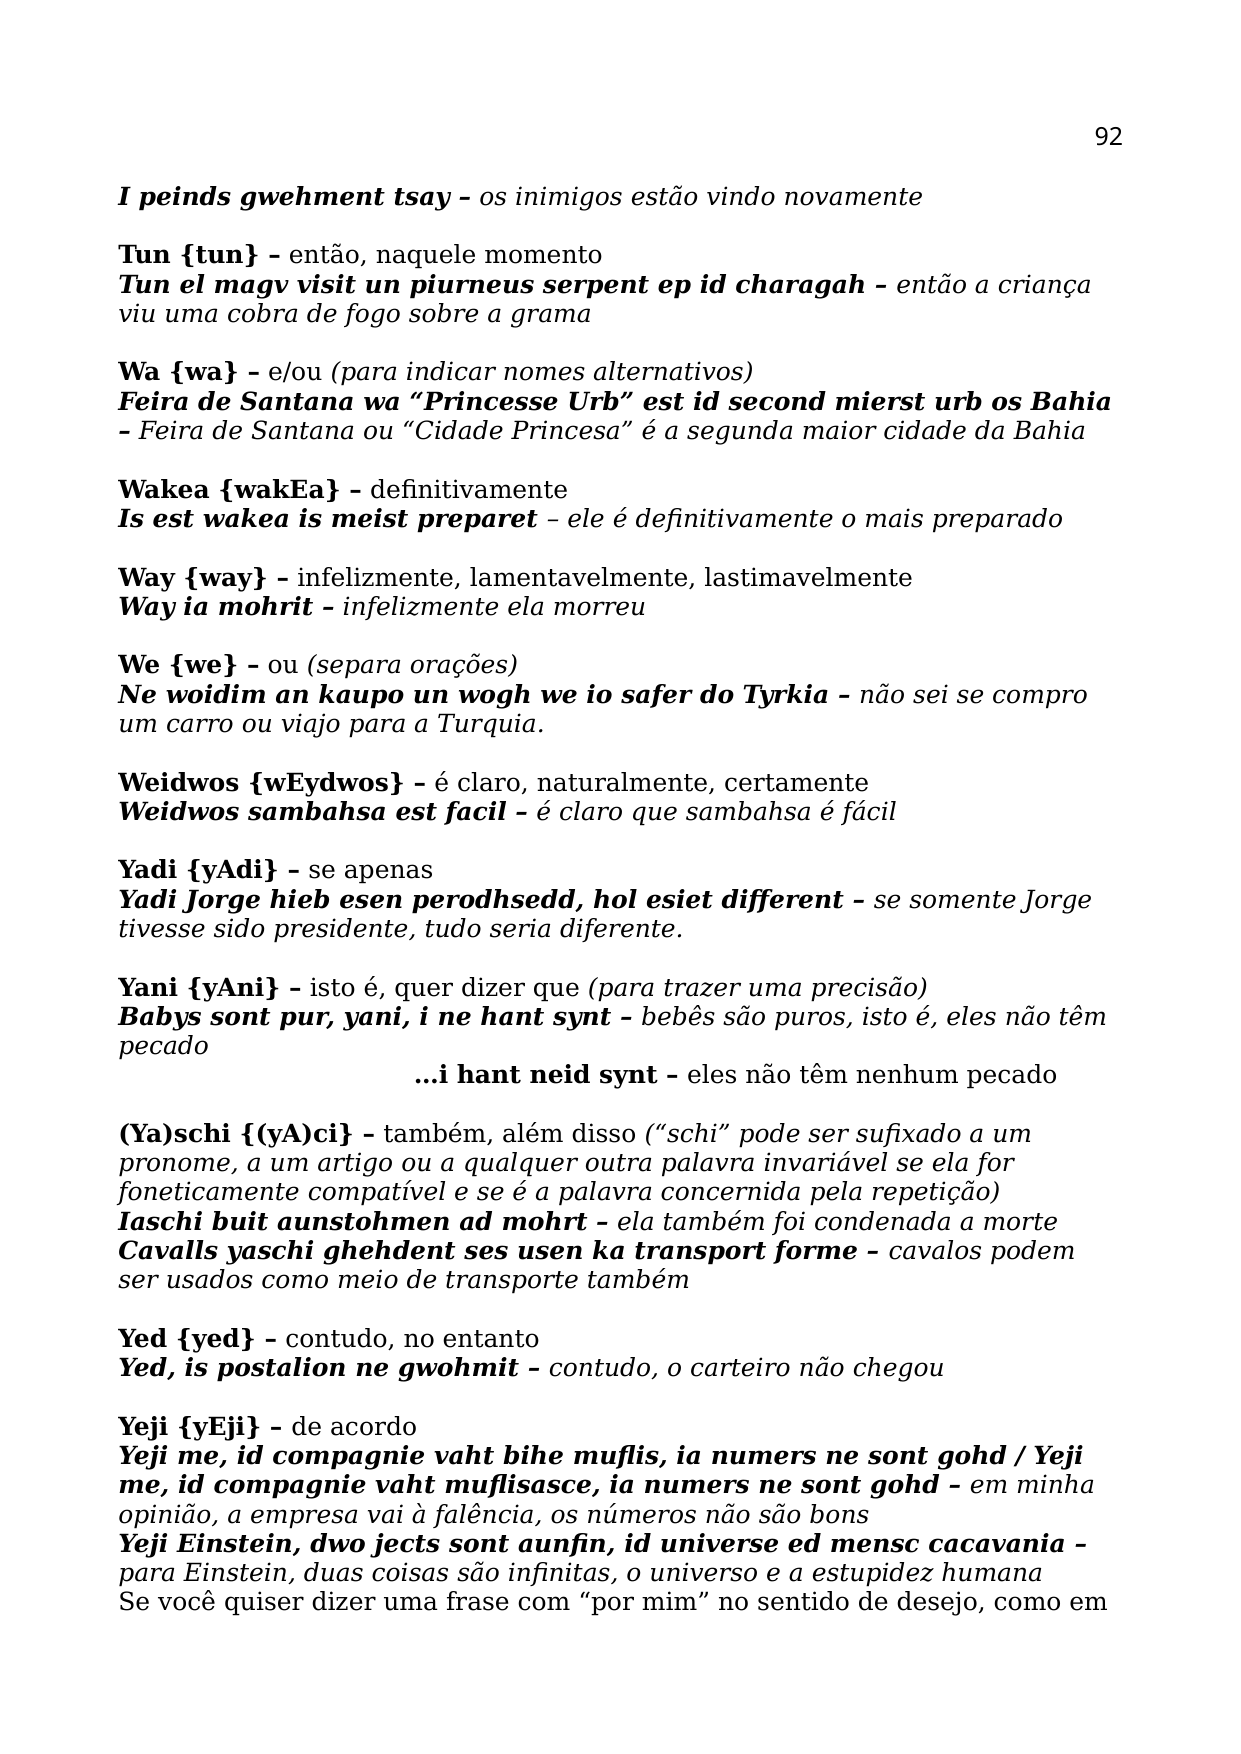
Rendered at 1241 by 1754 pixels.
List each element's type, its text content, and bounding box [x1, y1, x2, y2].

text Ne woidim an kaupo un wogh we io safer do Tyrkia – não sei se compro um carro ou viajo para a Turquia. [118, 680, 1123, 738]
text Yed, is postalion ne gwohmit – contudo, o carteiro não chegou [118, 1353, 1123, 1382]
text Way {way} – infelizmente, lamentavelmente, lastimavelmente [118, 562, 1123, 592]
text I peinds gwehment tsay – os inimigos estão vindo novamente [118, 182, 1123, 211]
text Tun el magv visit un piurneus serpent ep id charagah – então a criança viu uma cobra de fogo sobre a grama [118, 269, 1123, 328]
text Yeji me, id compagnie vaht bihe muflis, ia numers ne sont gohd / Yeji me, id compagnie vaht muflisasce, ia numers ne sont gohd – em minha opinião, a empresa vai à falência, os números não são bons [118, 1441, 1123, 1529]
text Babys sont pur, yani, i ne hant synt – bebês são puros, isto é, eles não têm pecado [118, 1002, 1123, 1060]
text Iaschi buit aunstohmen ad mohrt – ela também foi condenada a morte [118, 1207, 1123, 1236]
text Wa {wa} – e/ou (para indicar nomes alternativos) [118, 357, 1123, 387]
text Way ia mohrit – infelizmente ela morreu [118, 592, 1123, 621]
text Yadi {yAdi} – se apenas [118, 855, 1123, 885]
text Cavalls yaschi ghehdent ses usen ka transport forme – cavalos podem ser usados como meio de transporte também [118, 1236, 1123, 1294]
text Weidwos {wEydwos} – é claro, naturalmente, certamente [118, 767, 1123, 797]
text Yani {yAni} – isto é, quer dizer que (para trazer uma precisão) [118, 972, 1123, 1002]
text Weidwos sambahsa est facil – é claro que sambahsa é fácil [118, 797, 1123, 826]
text Yed {yed} – contudo, no entanto [118, 1324, 1123, 1353]
text Wakea {wakEa} – definitivamente [118, 474, 1123, 504]
text Yeji {yEji} – de acordo [118, 1412, 1123, 1441]
text Tun {tun} – então, naquele momento [118, 240, 1123, 269]
text Feira de Santana wa “Princesse Urb” est id second mierst urb os Bahia – Feira de Santana ou “Cidade Princesa” é a segunda maior cidade da Bahia [118, 387, 1123, 445]
text Yeji Einstein, dwo jects sont aunfin, id universe ed mensc cacavania – para Einstein, duas coisas são infinitas, o universo e a estupidez humana [118, 1529, 1123, 1587]
text Se você quiser dizer uma frase com “por mim” no sentido de desejo, como em [118, 1587, 1123, 1617]
text Is est wakea is meist preparet – ele é definitivamente o mais preparado [118, 504, 1123, 533]
text (Ya)schi {(yA)ci} – também, além disso (“schi” pode ser sufixado a um pronome, a um artigo ou a qualquer outra palavra invariável se ela for foneticamente compatível e se é a palavra concernida pela repetição) [118, 1119, 1123, 1207]
text Yadi Jorge hieb esen perodhsedd, hol esiet different – se somente Jorge tivesse sido presidente, tudo seria diferente. [118, 885, 1123, 943]
text …i hant neid synt – eles não têm nenhum pecado [118, 1060, 1123, 1090]
text We {we} – ou (separa orações) [118, 650, 1123, 680]
